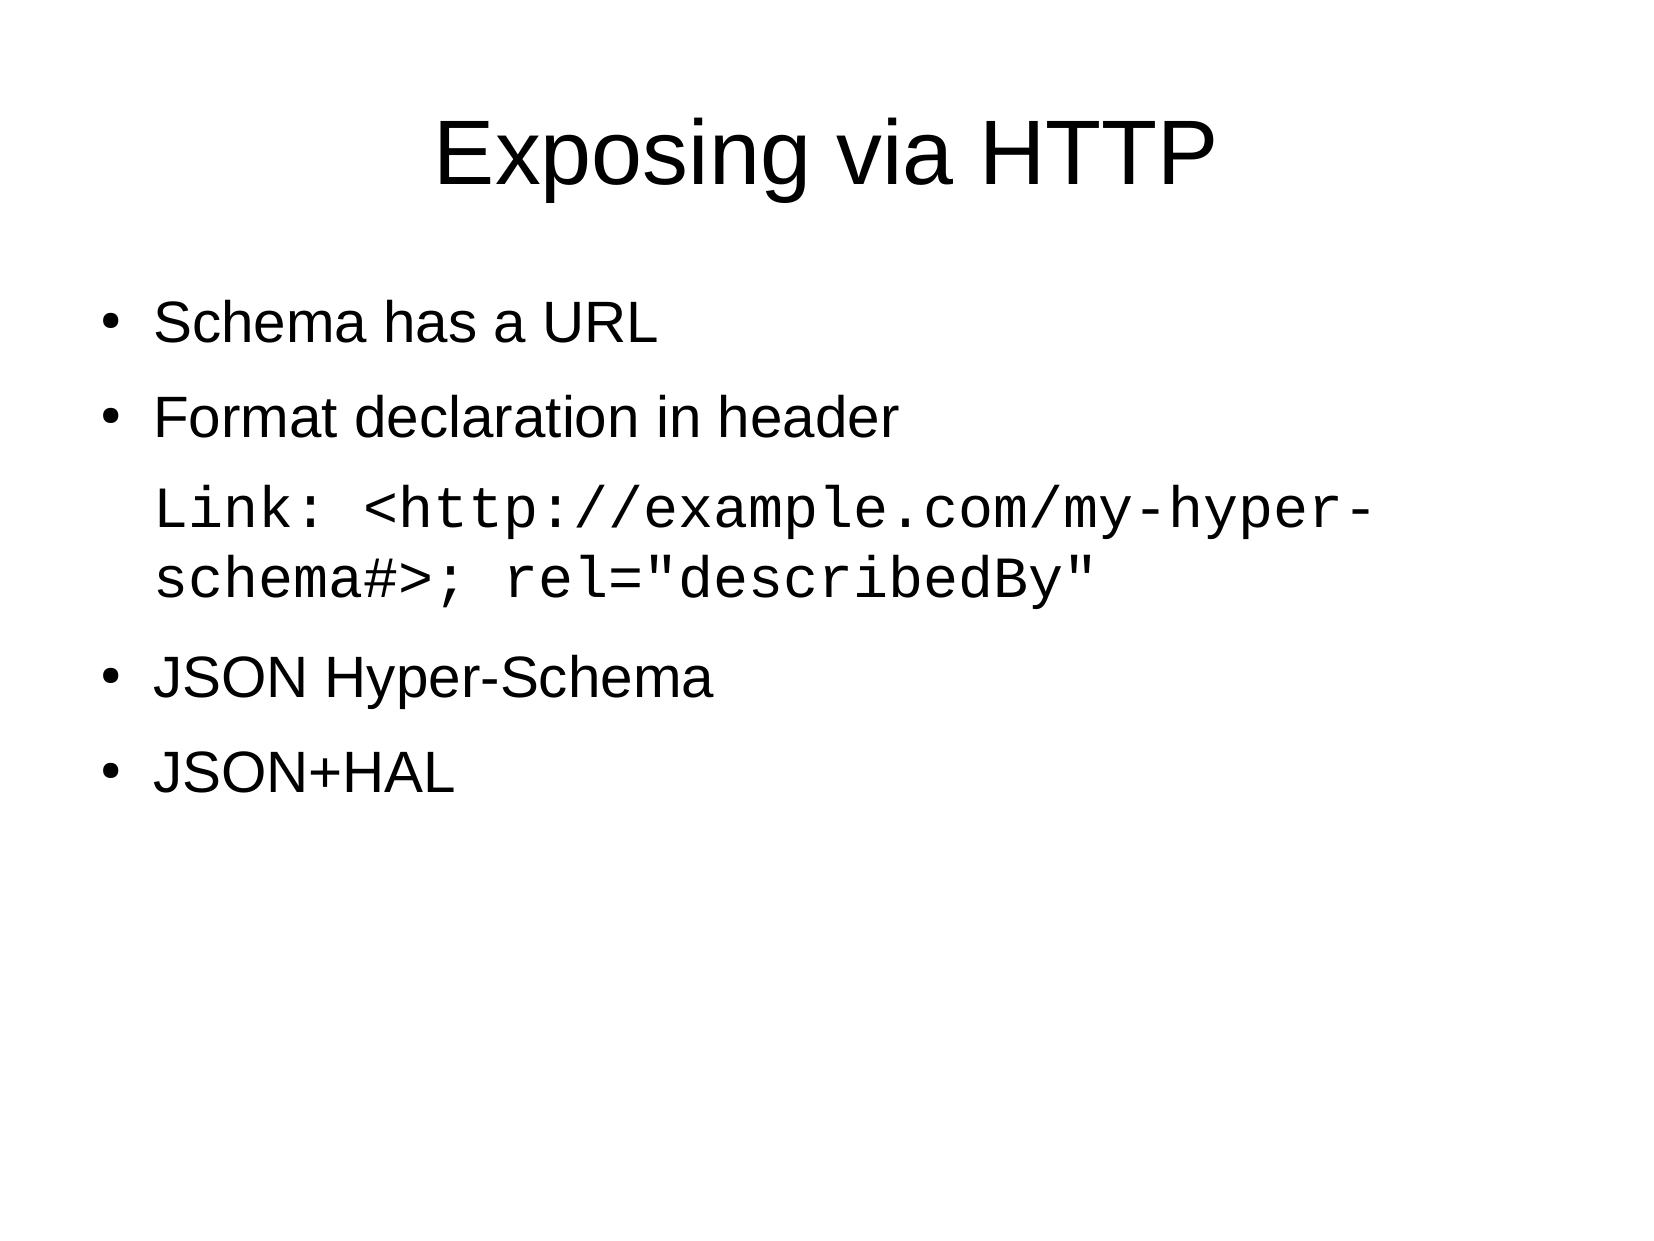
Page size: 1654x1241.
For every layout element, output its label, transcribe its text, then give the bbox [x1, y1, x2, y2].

list Schema has a URL Format declaration in header Link: <http://example.com/my-hyper-schema#>; rel="describedBy" JSON Hyper-Schema JSON+HAL [82, 290, 1571, 1010]
title Exposing via HTTP [82, 49, 1571, 257]
